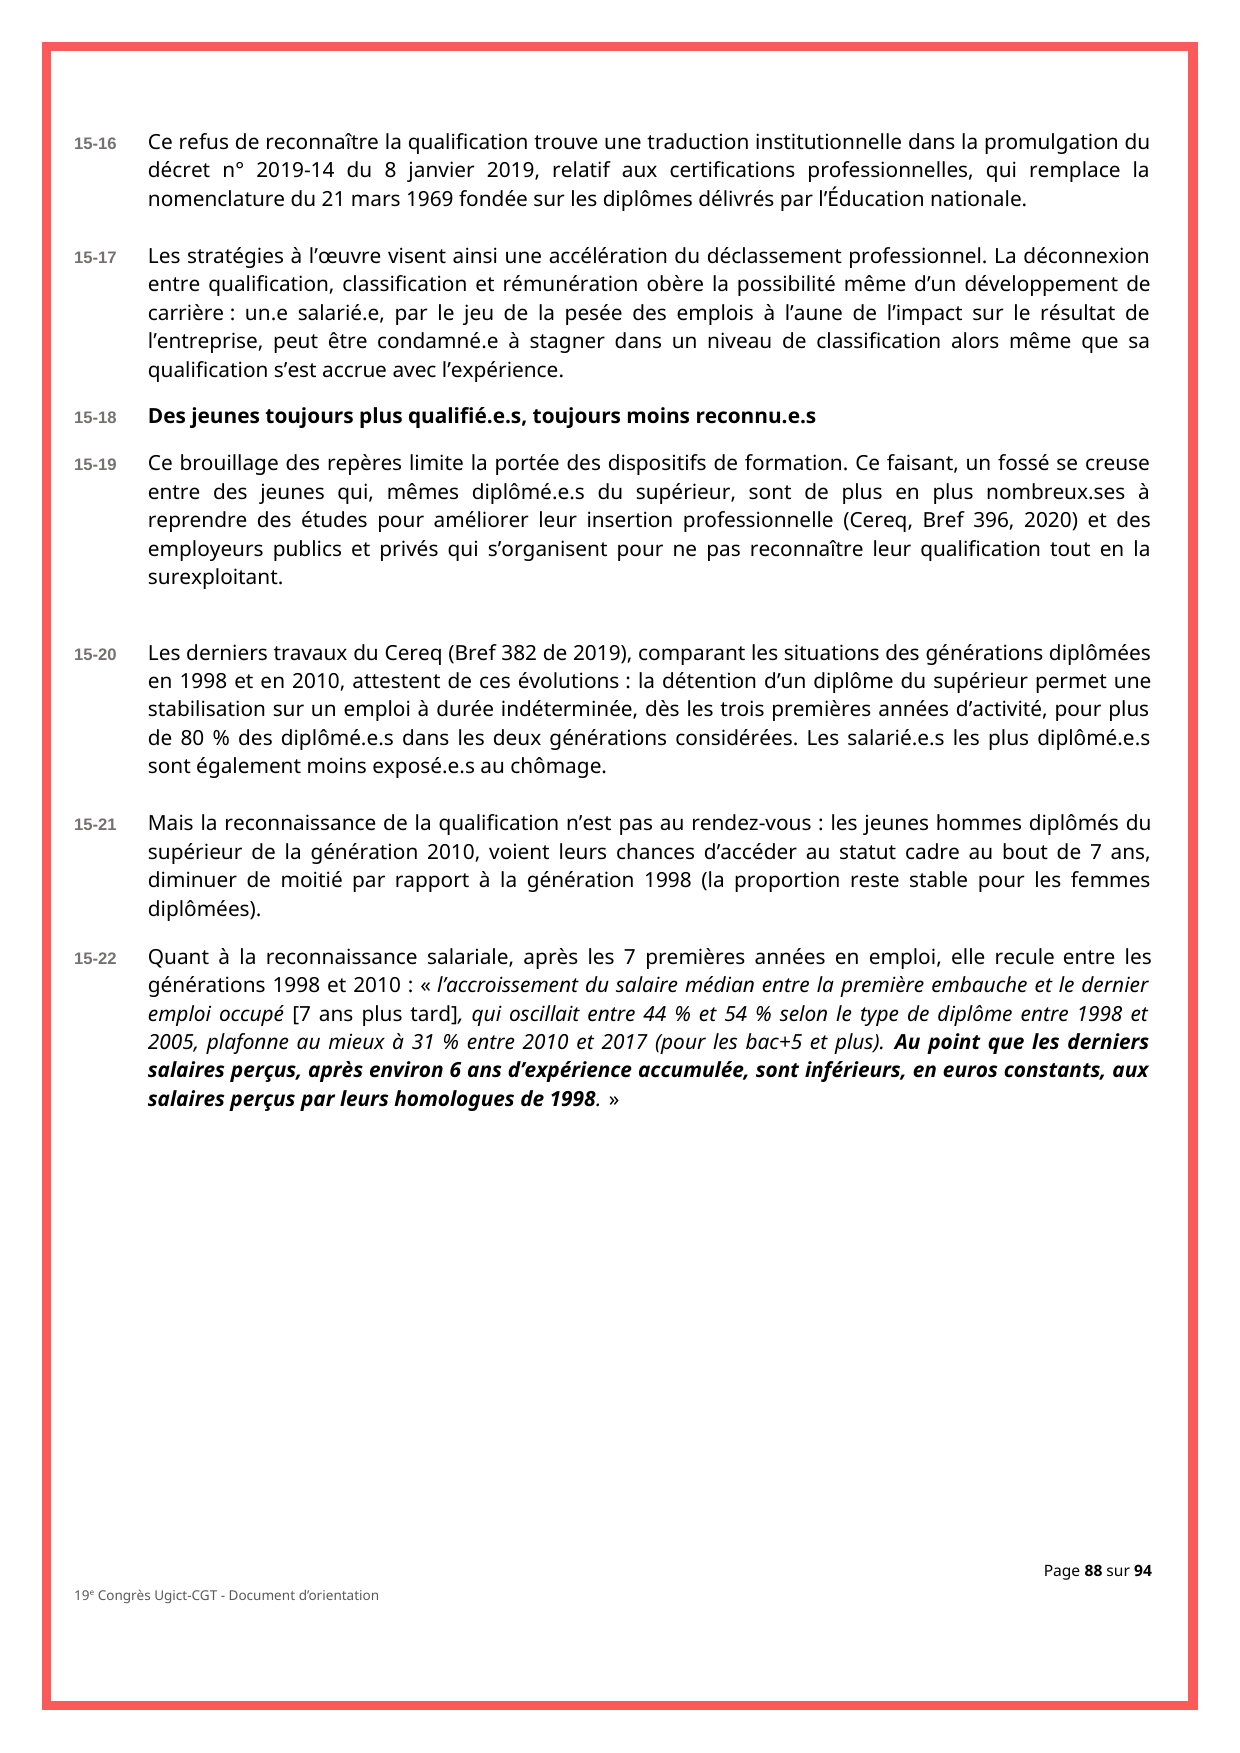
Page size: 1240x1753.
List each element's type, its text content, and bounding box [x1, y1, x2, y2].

list Les stratégies à l’œuvre visent ainsi une accélération du déclassement professionnel. La déconnexion entre qualification, classification et rémunération obère la possibilité même d’un développement de carrière : un.e salarié.e, par le jeu de la pesée des emplois à l’aune de l’impact sur le résultat de l’entreprise, peut être condamné.e à stagner dans un niveau de classification alors même que sa qualification s’est accrue avec l’expérience. [74, 241, 1152, 383]
list Quant à la reconnaissance salariale, après les 7 premières années en emploi, elle recule entre les générations 1998 et 2010 : « l’accroissement du salaire médian entre la première embauche et le dernier emploi occupé [7 ans plus tard], qui oscillait entre 44 % et 54 % selon le type de diplôme entre 1998 et 2005, plafonne au mieux à 31 % entre 2010 et 2017 (pour les bac+5 et plus). Au point que les derniers salaires perçus, après environ 6 ans d’expérience accumulée, sont inférieurs, en euros constants, aux salaires perçus par leurs homologues de 1998. » [74, 942, 1152, 1112]
list Mais la reconnaissance de la qualification n’est pas au rendez-vous : les jeunes hommes diplômés du supérieur de la génération 2010, voient leurs chances d’accéder au statut cadre au bout de 7 ans, diminuer de moitié par rapport à la génération 1998 (la proportion reste stable pour les femmes diplômées). [74, 808, 1152, 922]
list Ce refus de reconnaître la qualification trouve une traduction institutionnelle dans la promulgation du décret n° 2019-14 du 8 janvier 2019, relatif aux certifications professionnelles, qui remplace la nomenclature du 21 mars 1969 fondée sur les diplômes délivrés par l’Éducation nationale. [74, 127, 1152, 212]
list Ce brouillage des repères limite la portée des dispositifs de formation. Ce faisant, un fossé se creuse entre des jeunes qui, mêmes diplômé.e.s du supérieur, sont de plus en plus nombreux.ses à reprendre des études pour améliorer leur insertion professionnelle (Cereq, Bref 396, 2020) et des employeurs publics et privés qui s’organisent pour ne pas reconnaître leur qualification tout en la surexploitant. [74, 448, 1152, 591]
list Les derniers travaux du Cereq (Bref 382 de 2019), comparant les situations des générations diplômées en 1998 et en 2010, attestent de ces évolutions : la détention d’un diplôme du supérieur permet une stabilisation sur un emploi à durée indéterminée, dès les trois premières années d’activité, pour plus de 80 % des diplômé.e.s dans les deux générations considérées. Les salarié.e.s les plus diplômé.e.s sont également moins exposé.e.s au chômage. [74, 638, 1152, 780]
list Des jeunes toujours plus qualifié.e.s, toujours moins reconnu.e.s [74, 402, 1152, 430]
